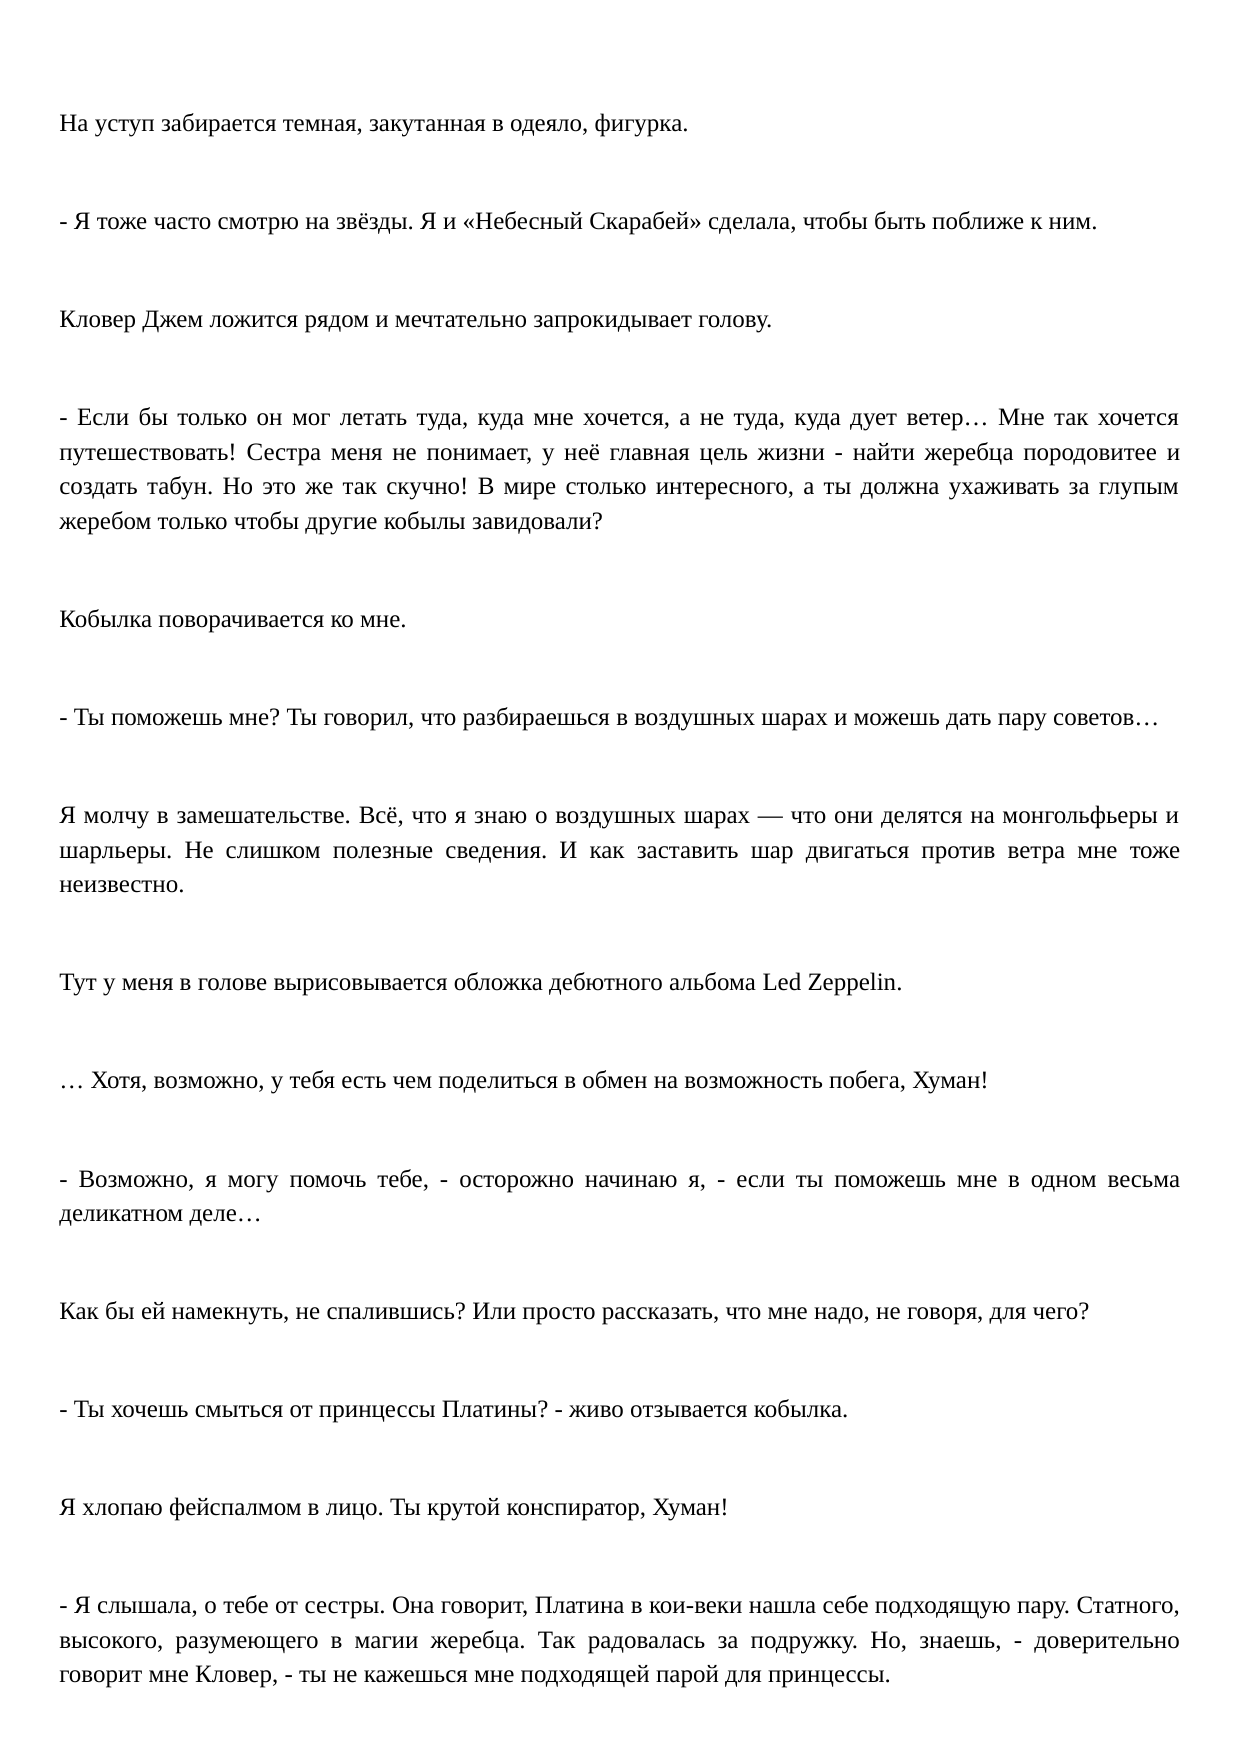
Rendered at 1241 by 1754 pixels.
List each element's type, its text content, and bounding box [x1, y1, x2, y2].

text - Если бы только он мог летать туда, куда мне хочется, а не туда, куда дует ветер… Мне так хочется путешествовать! Сестра меня не понимает, у неё главная цель жизни - найти жеребца породовитее и создать табун. Но это же так скучно! В мире столько интересного, а ты должна ухаживать за глупым жеребом только чтобы другие кобылы завидовали? [59, 402, 1181, 535]
text На уступ забирается темная, закутанная в одеяло, фигурка. [59, 108, 1181, 137]
text … Хотя, возможно, у тебя есть чем поделиться в обмен на возможность побега, Хуман! [59, 1066, 1181, 1094]
text Я хлопаю фейспалмом в лицо. Ты крутой конспиратор, Хуман! [59, 1492, 1181, 1521]
text Кобылка поворачивается ко мне. [59, 604, 1181, 633]
text - Ты хочешь смыться от принцессы Платины? - живо отзывается кобылка. [59, 1394, 1181, 1423]
text Тут у меня в голове вырисовывается обложка дебютного альбома Led Zeppelin. [59, 967, 1181, 996]
text Я молчу в замешательстве. Всё, что я знаю о воздушных шарах — что они делятся на монгольфьеры и шарльеры. Не слишком полезные сведения. И как заставить шар двигаться против ветра мне тоже неизвестно. [59, 800, 1181, 898]
text Как бы ей намекнуть, не спалившись? Или просто рассказать, что мне надо, не говоря, для чего? [59, 1296, 1181, 1325]
text Кловер Джем ложится рядом и мечтательно запрокидывает голову. [59, 304, 1181, 333]
text - Возможно, я могу помочь тебе, - осторожно начинаю я, - если ты поможешь мне в одном весьма деликатном деле… [59, 1164, 1181, 1227]
text - Я тоже часто смотрю на звёзды. Я и «Небесный Скарабей» сделала, чтобы быть поближе к ним. [59, 206, 1181, 235]
text - Ты поможешь мне? Ты говорил, что разбираешься в воздушных шарах и можешь дать пару советов… [59, 702, 1181, 731]
text - Я слышала, о тебе от сестры. Она говорит, Платина в кои-веки нашла себе подходящую пару. Статного, высокого, разумеющего в магии жеребца. Так радовалась за подружку. Но, знаешь, - доверительно говорит мне Кловер, - ты не кажешься мне подходящей парой для принцессы. [59, 1591, 1181, 1688]
